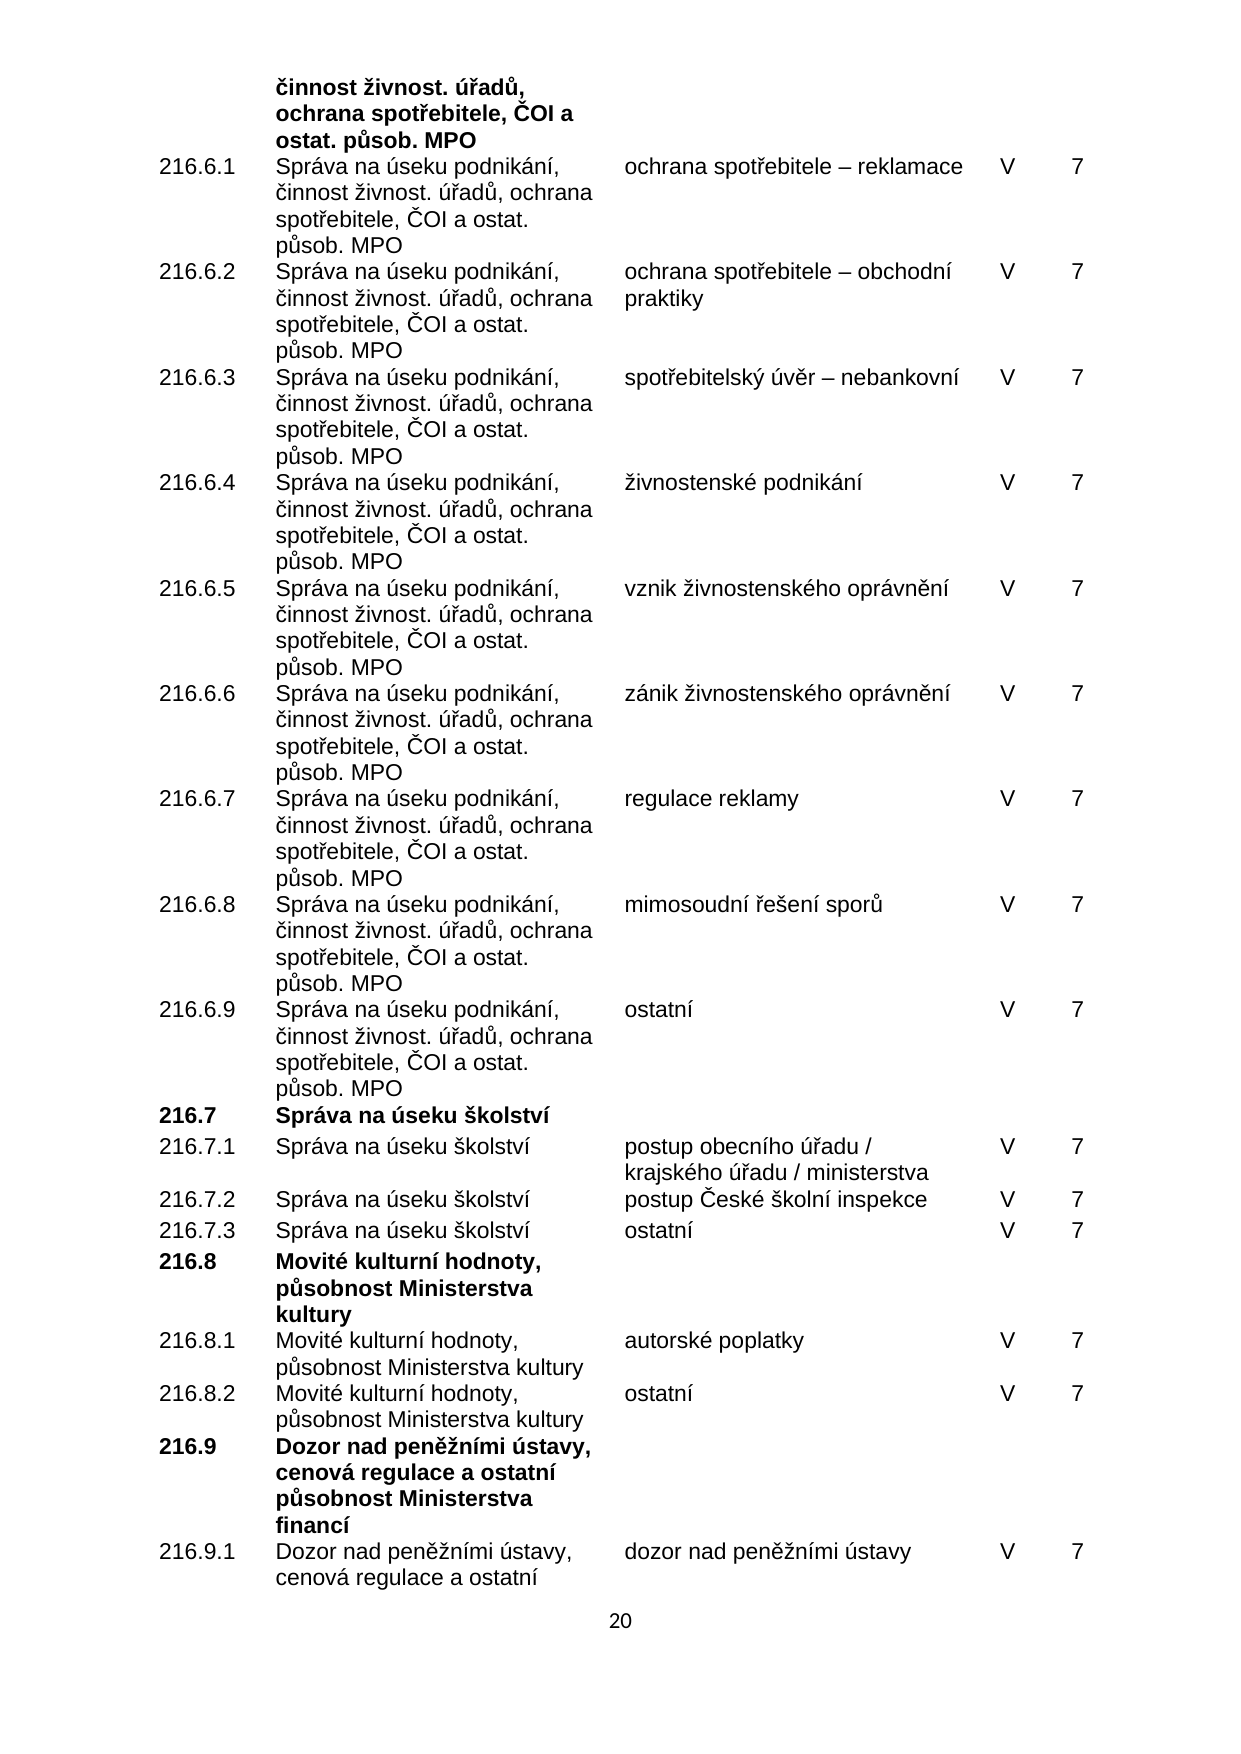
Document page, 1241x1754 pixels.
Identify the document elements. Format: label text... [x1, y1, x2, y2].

table_cell [975, 1433, 1040, 1538]
table_cell 216.7.1 [148, 1133, 264, 1186]
table_cell 216.6.2 [148, 258, 264, 364]
table_cell [1040, 1248, 1115, 1327]
table_cell V [975, 469, 1040, 574]
table_cell [1040, 1102, 1115, 1133]
table_cell 216.9 [148, 1433, 264, 1538]
table_cell 7 [1040, 258, 1115, 364]
table_cell V [975, 891, 1040, 996]
table_cell V [975, 1217, 1040, 1248]
table_cell Správa na úseku podnikání, činnost živnost. úřadů, ochrana spotřebitele, ČOI a ostat. působ. MPO [264, 258, 613, 364]
table_cell ostatní [613, 996, 974, 1102]
table_cell 7 [1040, 1327, 1115, 1380]
table_cell regulace reklamy [613, 785, 974, 891]
table_cell [613, 74, 974, 153]
table_cell 216.6.5 [148, 575, 264, 680]
table_cell Správa na úseku podnikání, činnost živnost. úřadů, ochrana spotřebitele, ČOI a ostat. působ. MPO [264, 575, 613, 680]
table_cell zánik živnostenského oprávnění [613, 680, 974, 785]
table_cell ochrana spotřebitele – reklamace [613, 153, 974, 258]
table_cell Správa na úseku podnikání, činnost živnost. úřadů, ochrana spotřebitele, ČOI a ostat. působ. MPO [264, 996, 613, 1102]
table_cell 216.6.8 [148, 891, 264, 996]
table_cell Správa na úseku podnikání, činnost živnost. úřadů, ochrana spotřebitele, ČOI a ostat. působ. MPO [264, 785, 613, 891]
table_cell V [975, 575, 1040, 680]
table_cell 216.7.3 [148, 1217, 264, 1248]
table_cell 216.8 [148, 1248, 264, 1327]
table_cell 216.9.1 [148, 1538, 264, 1591]
table_cell ochrana spotřebitele – obchodní praktiky [613, 258, 974, 364]
table_cell Správa na úseku podnikání, činnost živnost. úřadů, ochrana spotřebitele, ČOI a ostat. působ. MPO [264, 153, 613, 258]
table_cell ostatní [613, 1380, 974, 1433]
table_cell Movité kulturní hodnoty, působnost Ministerstva kultury [264, 1248, 613, 1327]
table_cell Správa na úseku podnikání, činnost živnost. úřadů, ochrana spotřebitele, ČOI a ostat. působ. MPO [264, 469, 613, 574]
table_cell [613, 1248, 974, 1327]
table_cell V [975, 1327, 1040, 1380]
table_cell 7 [1040, 1186, 1115, 1217]
table_cell Správa na úseku podnikání, činnost živnost. úřadů, ochrana spotřebitele, ČOI a ostat. působ. MPO [264, 680, 613, 785]
table_cell spotřebitelský úvěr – nebankovní [613, 364, 974, 469]
table_cell dozor nad peněžními ústavy [613, 1538, 974, 1591]
table_cell 7 [1040, 785, 1115, 891]
table_cell V [975, 1133, 1040, 1186]
table_cell ostatní [613, 1217, 974, 1248]
table_cell 216.6.4 [148, 469, 264, 574]
table_cell Správa na úseku podnikání, činnost živnost. úřadů, ochrana spotřebitele, ČOI a ostat. působ. MPO [264, 891, 613, 996]
table_cell vznik živnostenského oprávnění [613, 575, 974, 680]
table_cell [975, 74, 1040, 153]
table_cell [613, 1433, 974, 1538]
table_cell postup České školní inspekce [613, 1186, 974, 1217]
table_cell [1040, 74, 1115, 153]
table_cell V [975, 1186, 1040, 1217]
table_cell 7 [1040, 1133, 1115, 1186]
table_cell 216.8.1 [148, 1327, 264, 1380]
table_cell 216.7.2 [148, 1186, 264, 1217]
table_cell [1040, 1433, 1115, 1538]
table_cell V [975, 1380, 1040, 1433]
table_cell 7 [1040, 364, 1115, 469]
table_cell Správa na úseku školství [264, 1133, 613, 1186]
table_cell V [975, 680, 1040, 785]
table_cell [148, 74, 264, 153]
table_cell Správa na úseku školství [264, 1186, 613, 1217]
table_cell 216.6.9 [148, 996, 264, 1102]
table_cell 216.6.3 [148, 364, 264, 469]
table_cell 7 [1040, 1538, 1115, 1591]
table_cell 216.6.6 [148, 680, 264, 785]
table_cell V [975, 258, 1040, 364]
table_cell V [975, 153, 1040, 258]
table_cell 216.6.1 [148, 153, 264, 258]
table_cell Movité kulturní hodnoty, působnost Ministerstva kultury [264, 1380, 613, 1433]
table_cell Správa na úseku školství [264, 1102, 613, 1133]
table_cell živnostenské podnikání [613, 469, 974, 574]
table_cell Dozor nad peněžními ústavy, cenová regulace a ostatní [264, 1538, 613, 1591]
table_cell Správa na úseku školství [264, 1217, 613, 1248]
table_cell 7 [1040, 469, 1115, 574]
table_cell 216.8.2 [148, 1380, 264, 1433]
table_cell V [975, 364, 1040, 469]
table_cell [975, 1102, 1040, 1133]
table_cell [975, 1248, 1040, 1327]
table_cell 7 [1040, 680, 1115, 785]
table_cell autorské poplatky [613, 1327, 974, 1380]
table_cell 7 [1040, 1217, 1115, 1248]
table_cell činnost živnost. úřadů, ochrana spotřebitele, ČOI a ostat. působ. MPO [264, 74, 613, 153]
table_cell Dozor nad peněžními ústavy, cenová regulace a ostatní působnost Ministerstva financí [264, 1433, 613, 1538]
table_cell 7 [1040, 996, 1115, 1102]
table_cell Movité kulturní hodnoty, působnost Ministerstva kultury [264, 1327, 613, 1380]
table_cell V [975, 996, 1040, 1102]
table_cell [613, 1102, 974, 1133]
table_cell 7 [1040, 153, 1115, 258]
table_cell 7 [1040, 891, 1115, 996]
table_cell postup obecního úřadu / krajského úřadu / ministerstva [613, 1133, 974, 1186]
table_cell 216.7 [148, 1102, 264, 1133]
table_cell 216.6.7 [148, 785, 264, 891]
table_cell 7 [1040, 575, 1115, 680]
table_cell 7 [1040, 1380, 1115, 1433]
table_cell V [975, 1538, 1040, 1591]
table_cell mimosoudní řešení sporů [613, 891, 974, 996]
table_cell V [975, 785, 1040, 891]
table_cell Správa na úseku podnikání, činnost živnost. úřadů, ochrana spotřebitele, ČOI a ostat. působ. MPO [264, 364, 613, 469]
